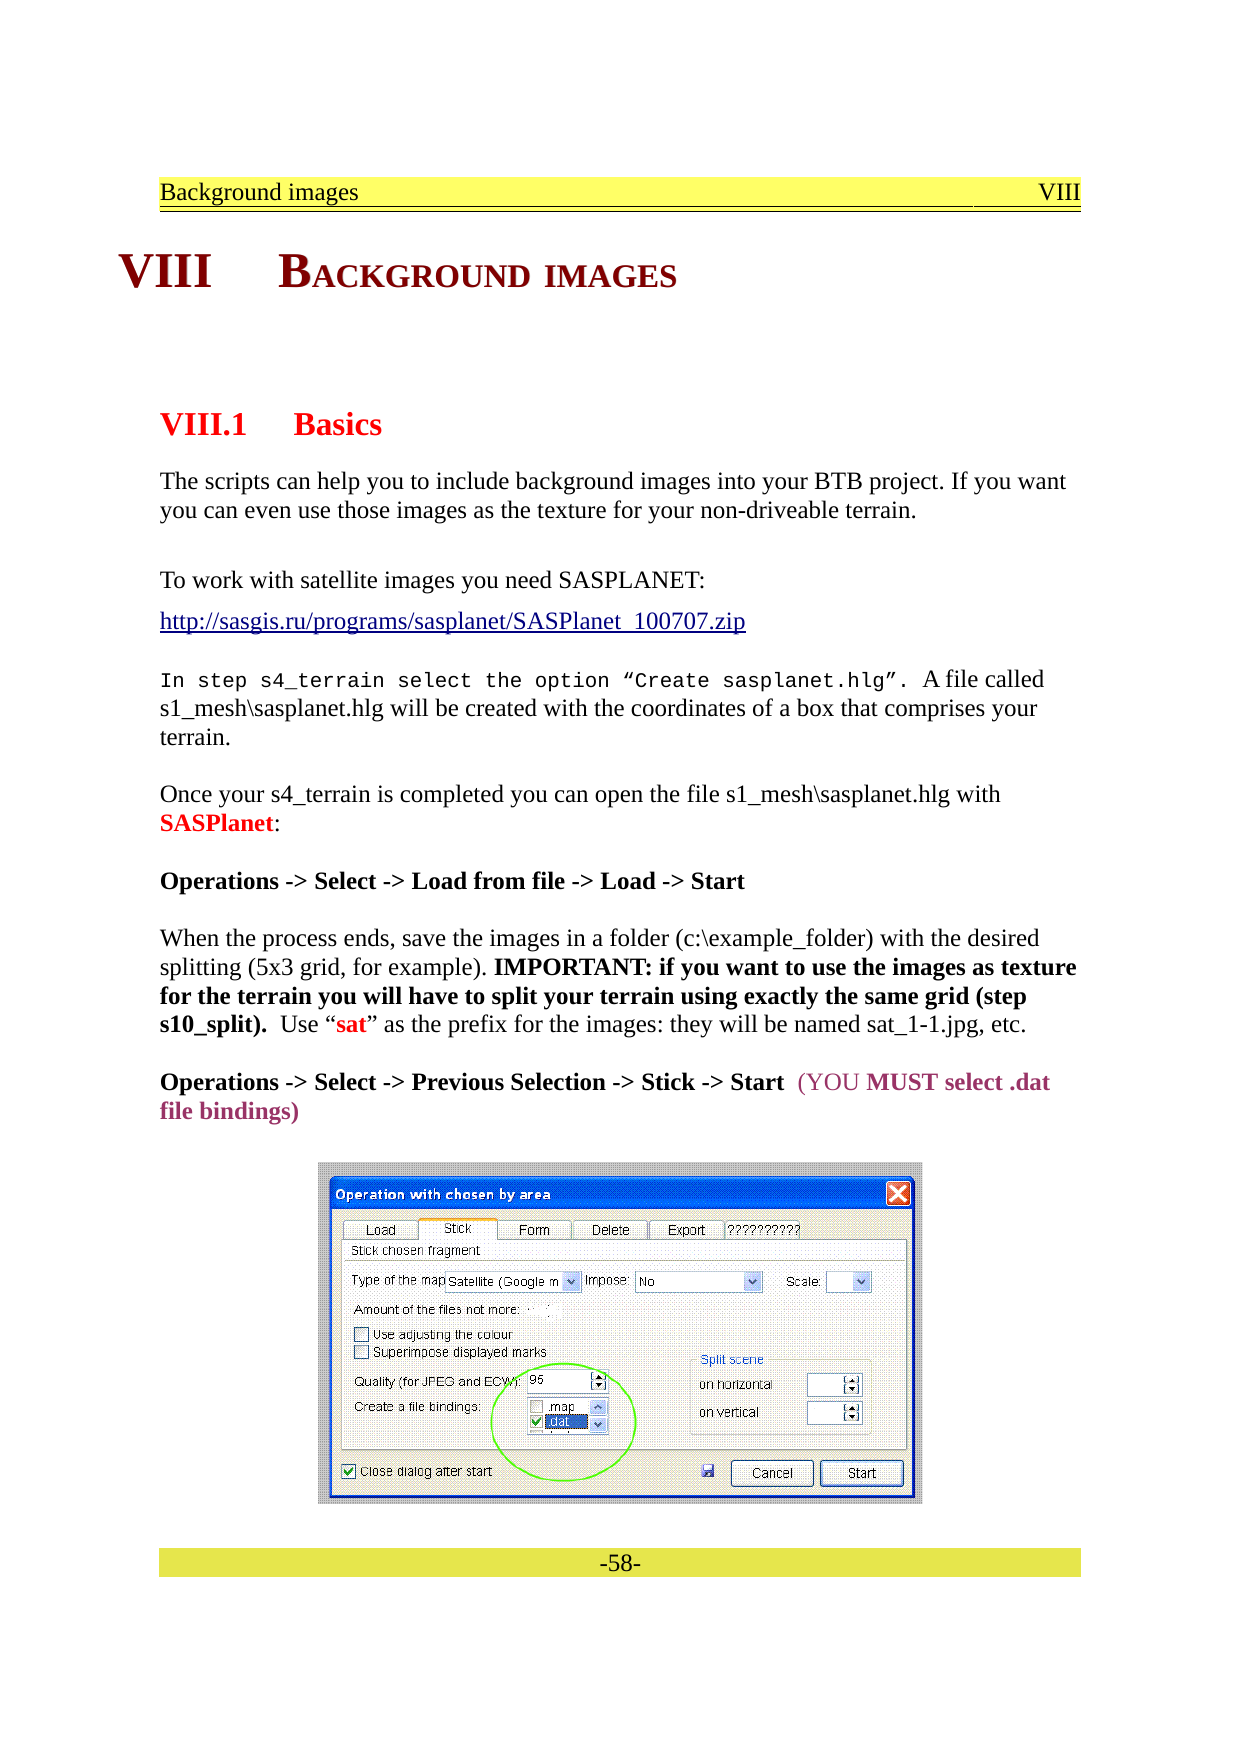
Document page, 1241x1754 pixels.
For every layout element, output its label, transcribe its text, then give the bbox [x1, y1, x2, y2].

text http://sasgis.ru/programs/sasplanet/SASPlanet_100707.zip In step s4_terrain select the option “Create sasplanet.hlg”. A file called s1_mesh\sasplanet.hlg will be created with the coordinates of a box that comprises your terrain. Once your s4_terrain is completed you can open the file s1_mesh\sasplanet.hlg with SASPlanet: [159, 606, 1081, 866]
text To work with satellite images you need SASPLANET: [159, 565, 1081, 594]
text Operations -> Select -> Previous Selection -> Stick -> Start (YOU MUST select .dat file bindings) [159, 1067, 1081, 1153]
picture [318, 1162, 923, 1504]
subtitle Basics [159, 404, 1081, 443]
text The scripts can help you to include background images into your BTB project. If you want you can even use those images as the texture for your non-driveable terrain. [159, 466, 1081, 524]
text Operations -> Select -> Load from file -> Load -> Start When the process ends, save the images in a folder (c:\example_folder) with the desired splitting (5x3 grid, for example). IMPORTANT: if you want to use the images as texture for the terrain you will have to split your terrain using exactly the same grid (step s10_split). Use “sat” as the prefix for the images: they will be named sat_1-1.jpg, etc. [159, 866, 1081, 1067]
subtitle Background images [118, 240, 1081, 298]
